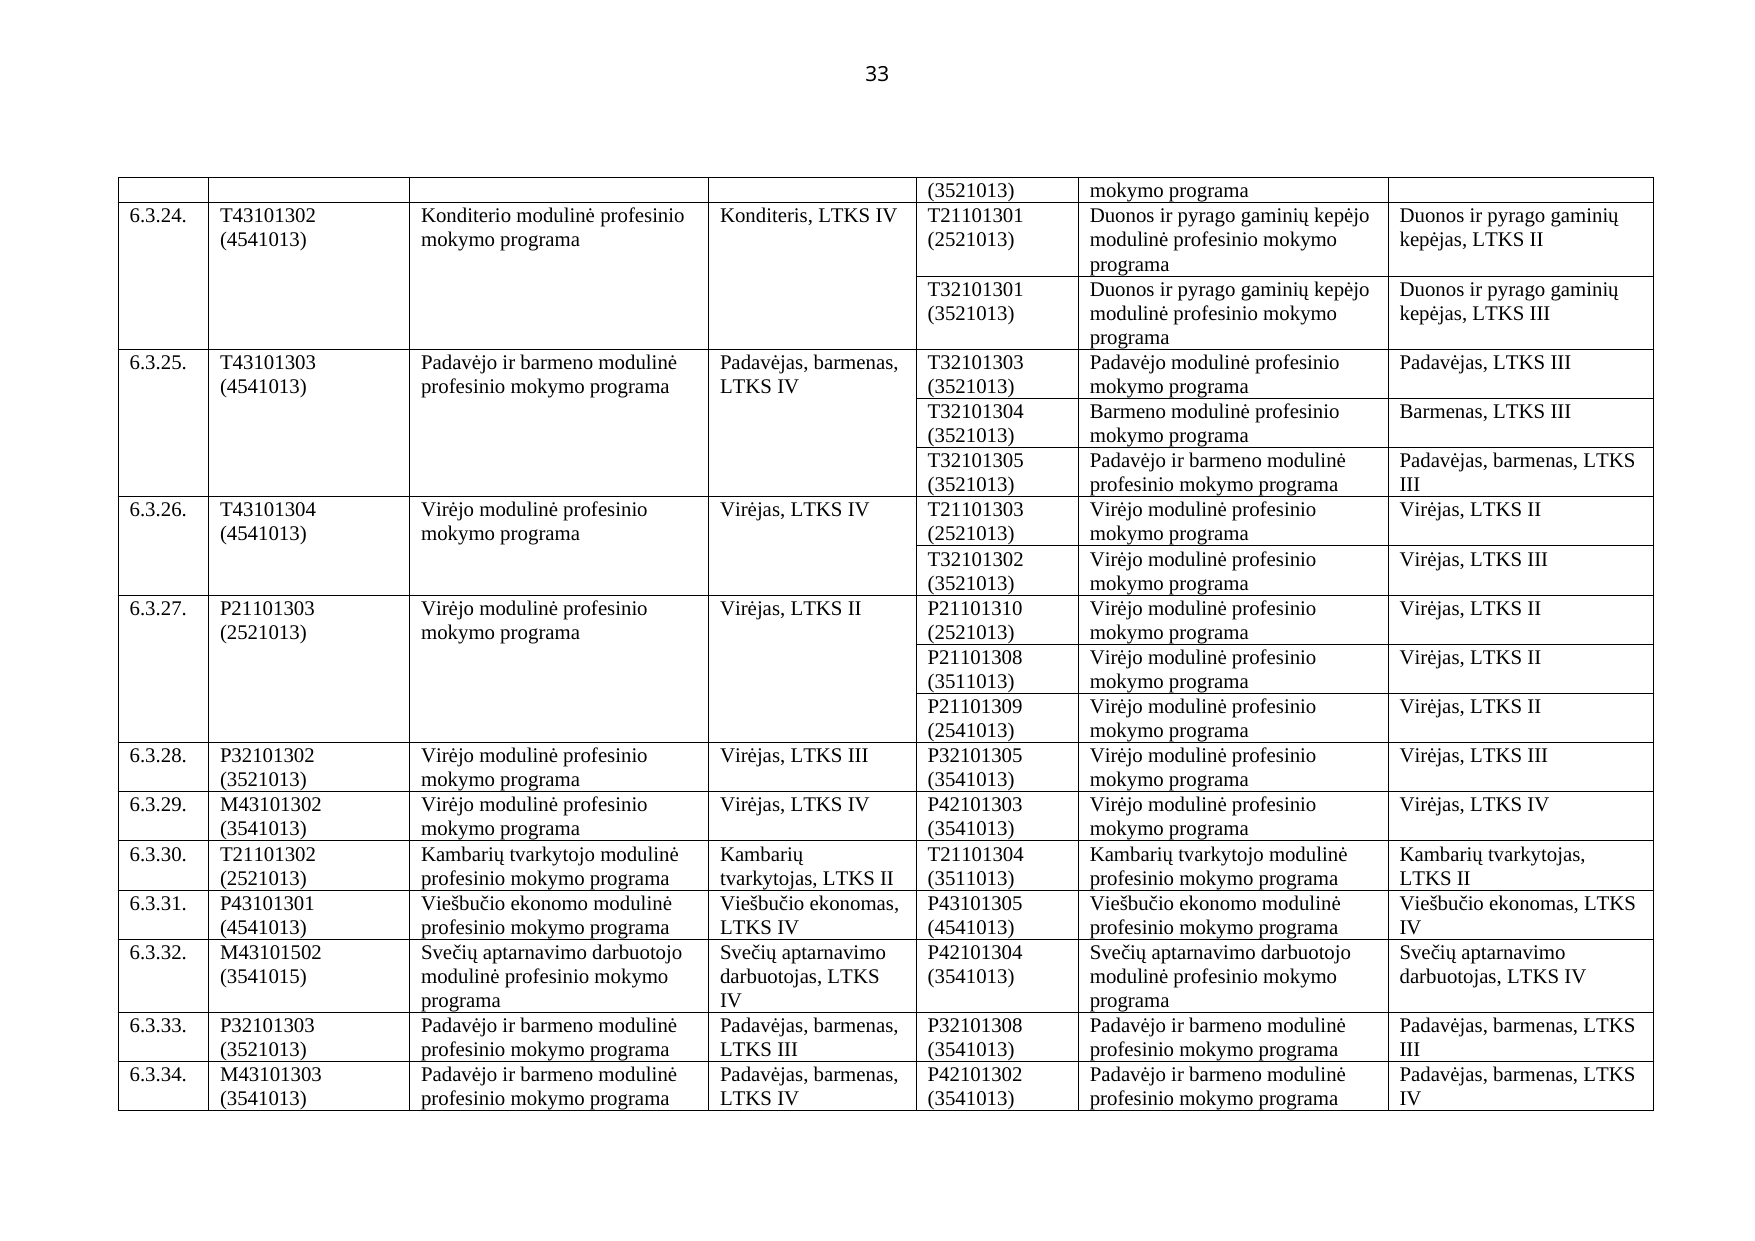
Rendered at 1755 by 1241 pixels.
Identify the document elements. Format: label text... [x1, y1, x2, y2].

table_cell Viešbučio ekonomas, LTKS IV [709, 891, 916, 939]
table_cell Virėjo modulinė profesinio mokymo programa [410, 596, 708, 742]
table_cell P42101304 (3541013) [917, 940, 1078, 1012]
table_cell Padavėjo modulinė profesinio mokymo programa [1079, 350, 1388, 398]
table_cell T21101303 (2521013) [917, 497, 1078, 545]
table_cell P21101310 (2521013) [917, 596, 1078, 644]
table_cell Duonos ir pyrago gaminių kepėjo modulinė profesinio mokymo programa [1079, 203, 1388, 276]
table_cell T21101304 (3511013) [917, 841, 1078, 889]
table_cell Barmeno modulinė profesinio mokymo programa [1079, 399, 1388, 447]
table_cell Virėjo modulinė profesinio mokymo programa [410, 497, 708, 594]
table_cell 6.3.27. [119, 596, 208, 742]
table_cell Kambarių tvarkytojo modulinė profesinio mokymo programa [1079, 841, 1388, 889]
table_cell Padavėjo ir barmeno modulinė profesinio mokymo programa [1079, 1062, 1388, 1110]
table_cell M43101303 (3541013) [209, 1062, 409, 1110]
table_cell T43101303 (4541013) [209, 350, 409, 496]
table_cell P21101308 (3511013) [917, 645, 1078, 693]
table_cell T43101304 (4541013) [209, 497, 409, 594]
table_cell Padavėjas, barmenas, LTKS IV [709, 350, 916, 496]
table_cell [209, 178, 409, 202]
table_cell Kambarių tvarkytojo modulinė profesinio mokymo programa [410, 841, 708, 889]
table_cell Kambarių tvarkytojas, LTKS II [709, 841, 916, 889]
table_cell P32101305 (3541013) [917, 743, 1078, 791]
table_cell [709, 178, 916, 202]
table_cell Virėjo modulinė profesinio mokymo programa [1079, 792, 1388, 840]
table_cell 6.3.31. [119, 891, 208, 939]
table_cell 6.3.25. [119, 350, 208, 496]
table_cell [1389, 178, 1653, 202]
table_cell Padavėjas, barmenas, LTKS III [1389, 1013, 1653, 1061]
table_cell Konditeris, LTKS IV [709, 203, 916, 349]
table_cell Svečių aptarnavimo darbuotojas, LTKS IV [1389, 940, 1653, 1012]
table_cell T32101301 (3521013) [917, 277, 1078, 349]
table_cell Virėjas, LTKS II [1389, 596, 1653, 644]
table_cell Konditerio modulinė profesinio mokymo programa [410, 203, 708, 349]
table_cell P21101303 (2521013) [209, 596, 409, 742]
table_cell P42101302 (3541013) [917, 1062, 1078, 1110]
table_cell (3521013) [917, 178, 1078, 202]
table_cell 6.3.34. [119, 1062, 208, 1110]
table_cell Viešbučio ekonomas, LTKS IV [1389, 891, 1653, 939]
table_cell P43101305 (4541013) [917, 891, 1078, 939]
table_cell 6.3.28. [119, 743, 208, 791]
table_cell Virėjas, LTKS II [1389, 645, 1653, 693]
table_cell Virėjas, LTKS II [709, 596, 916, 742]
table_cell 6.3.30. [119, 841, 208, 889]
table_cell Padavėjo ir barmeno modulinė profesinio mokymo programa [410, 350, 708, 496]
table_cell 6.3.32. [119, 940, 208, 1012]
table_cell P21101309 (2541013) [917, 694, 1078, 742]
table_cell Virėjo modulinė profesinio mokymo programa [410, 792, 708, 840]
table_cell Viešbučio ekonomo modulinė profesinio mokymo programa [1079, 891, 1388, 939]
table_cell P32101303 (3521013) [209, 1013, 409, 1061]
table_cell Virėjo modulinė profesinio mokymo programa [1079, 497, 1388, 545]
table_cell Virėjas, LTKS II [1389, 497, 1653, 545]
table_cell Duonos ir pyrago gaminių kepėjas, LTKS II [1389, 203, 1653, 276]
table_cell Virėjo modulinė profesinio mokymo programa [410, 743, 708, 791]
table_cell 6.3.29. [119, 792, 208, 840]
table_cell M43101302 (3541013) [209, 792, 409, 840]
table_cell T21101302 (2521013) [209, 841, 409, 889]
table_cell Padavėjo ir barmeno modulinė profesinio mokymo programa [1079, 1013, 1388, 1061]
table_cell Virėjas, LTKS II [1389, 694, 1653, 742]
table_cell 6.3.24. [119, 203, 208, 349]
table_cell T32101303 (3521013) [917, 350, 1078, 398]
table_cell Svečių aptarnavimo darbuotojo modulinė profesinio mokymo programa [1079, 940, 1388, 1012]
table_cell Virėjo modulinė profesinio mokymo programa [1079, 645, 1388, 693]
table_cell Virėjas, LTKS III [1389, 743, 1653, 791]
table_cell T43101302 (4541013) [209, 203, 409, 349]
table_cell Virėjo modulinė profesinio mokymo programa [1079, 694, 1388, 742]
table_cell [410, 178, 708, 202]
table_cell M43101502 (3541015) [209, 940, 409, 1012]
table_cell P43101301 (4541013) [209, 891, 409, 939]
table_cell T21101301 (2521013) [917, 203, 1078, 276]
table_cell T32101304 (3521013) [917, 399, 1078, 447]
table_cell P32101302 (3521013) [209, 743, 409, 791]
table_cell Padavėjas, barmenas, LTKS III [1389, 448, 1653, 496]
table_cell mokymo programa [1079, 178, 1388, 202]
table_cell Padavėjas, LTKS III [1389, 350, 1653, 398]
table_cell Virėjo modulinė profesinio mokymo programa [1079, 743, 1388, 791]
table_cell Padavėjas, barmenas, LTKS IV [1389, 1062, 1653, 1110]
table_cell Svečių aptarnavimo darbuotojo modulinė profesinio mokymo programa [410, 940, 708, 1012]
table_cell Virėjas, LTKS IV [709, 792, 916, 840]
table_cell Virėjas, LTKS III [709, 743, 916, 791]
table_cell Padavėjo ir barmeno modulinė profesinio mokymo programa [410, 1013, 708, 1061]
table_cell [119, 178, 208, 202]
table_cell P32101308 (3541013) [917, 1013, 1078, 1061]
table_cell Svečių aptarnavimo darbuotojas, LTKS IV [709, 940, 916, 1012]
table_cell Virėjas, LTKS IV [1389, 792, 1653, 840]
table_cell T32101302 (3521013) [917, 546, 1078, 594]
table_cell Virėjo modulinė profesinio mokymo programa [1079, 596, 1388, 644]
table_cell Kambarių tvarkytojas, LTKS II [1389, 841, 1653, 889]
table_cell 6.3.33. [119, 1013, 208, 1061]
table_cell Barmenas, LTKS III [1389, 399, 1653, 447]
table_cell Virėjas, LTKS IV [709, 497, 916, 594]
table_cell Duonos ir pyrago gaminių kepėjo modulinė profesinio mokymo programa [1079, 277, 1388, 349]
table_cell T32101305 (3521013) [917, 448, 1078, 496]
table_cell Padavėjas, barmenas, LTKS IV [709, 1062, 916, 1110]
table_cell Padavėjo ir barmeno modulinė profesinio mokymo programa [410, 1062, 708, 1110]
table_cell Duonos ir pyrago gaminių kepėjas, LTKS III [1389, 277, 1653, 349]
table_cell Viešbučio ekonomo modulinė profesinio mokymo programa [410, 891, 708, 939]
table_cell 6.3.26. [119, 497, 208, 594]
table_cell Padavėjo ir barmeno modulinė profesinio mokymo programa [1079, 448, 1388, 496]
table_cell Virėjo modulinė profesinio mokymo programa [1079, 546, 1388, 594]
table_cell Virėjas, LTKS III [1389, 546, 1653, 594]
table_cell P42101303 (3541013) [917, 792, 1078, 840]
table_cell Padavėjas, barmenas, LTKS III [709, 1013, 916, 1061]
